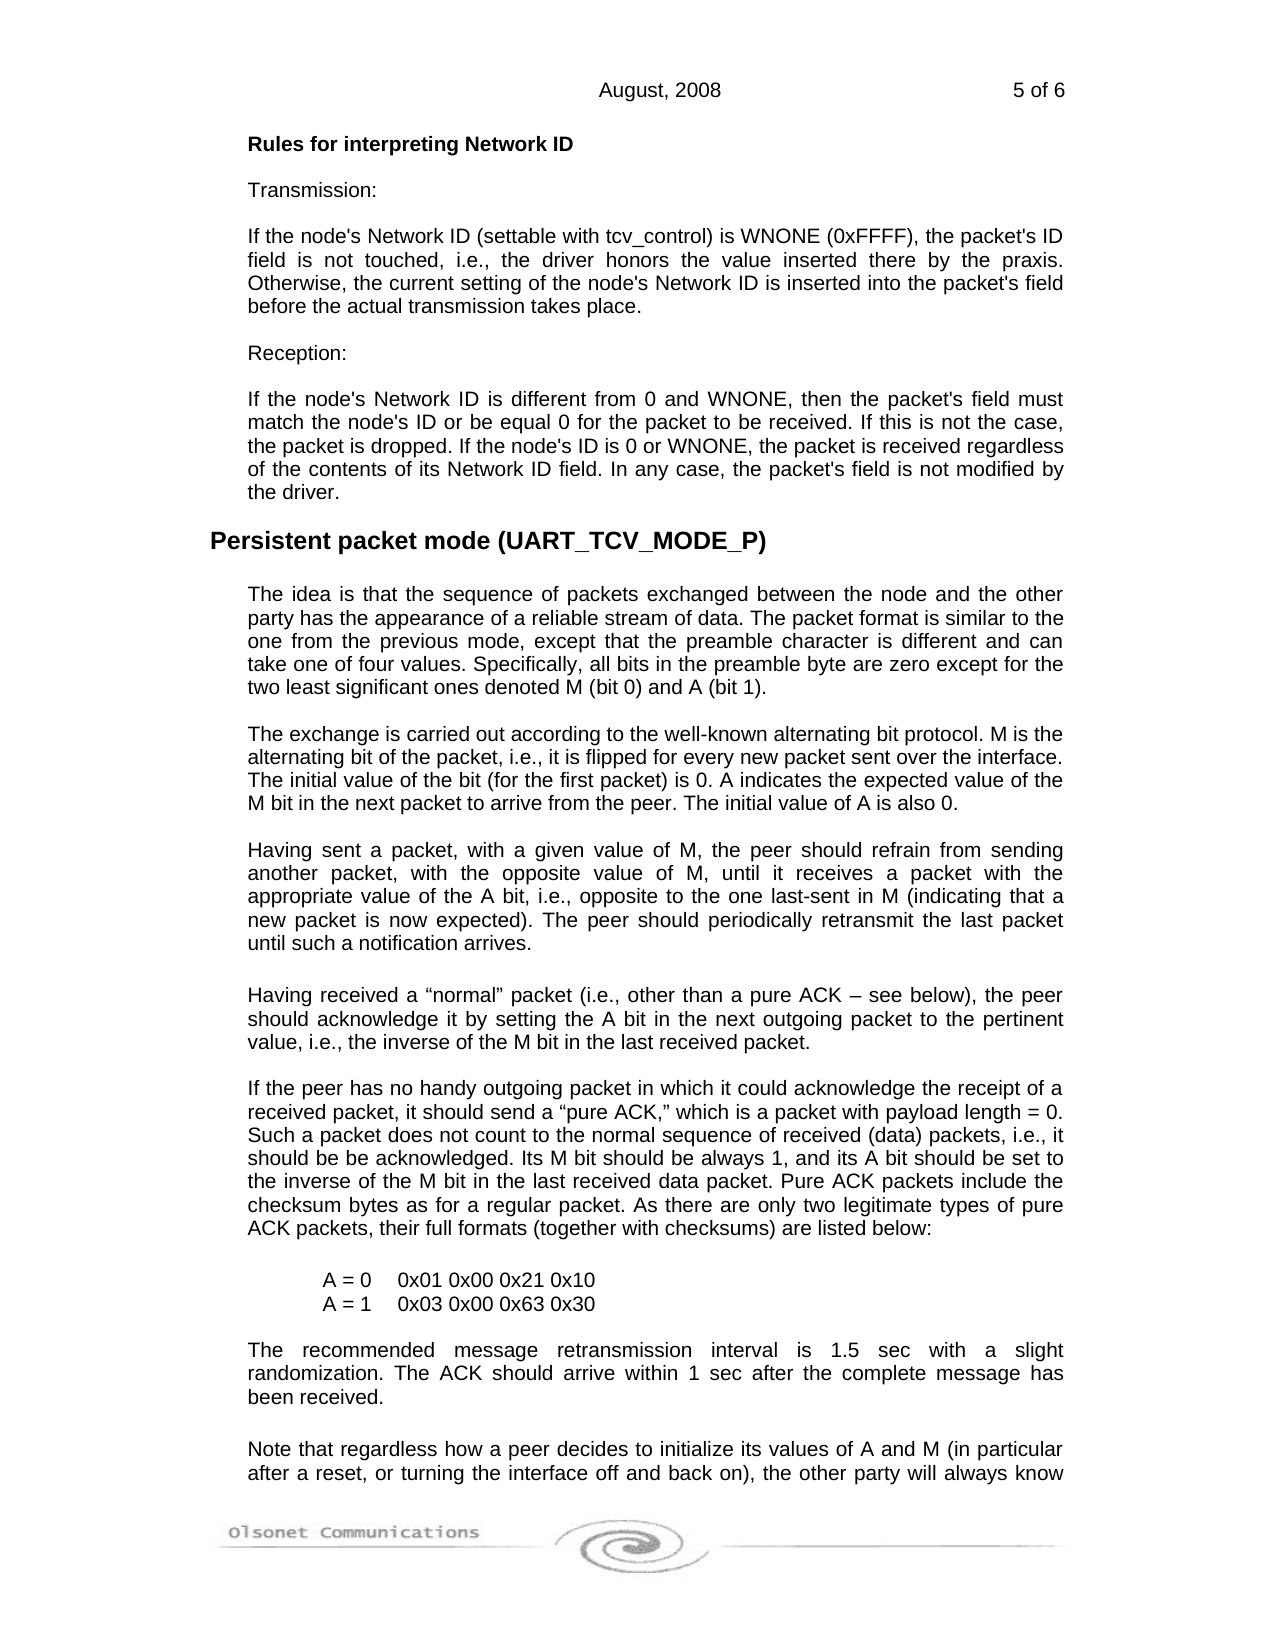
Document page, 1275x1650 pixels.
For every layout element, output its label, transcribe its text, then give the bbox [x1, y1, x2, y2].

text If the node's Network ID (settable with tcv_control) is WNONE (0xFFFF), the packet's ID field is not touched, i.e., the driver honors the value inserted there by the praxis. Otherwise, the current setting of the node's Network ID is inserted into the packet's field before the actual transmission takes place. [247, 225, 1065, 318]
text Having received a “normal” packet (i.e., other than a pure ACK – see below), the peer should acknowledge it by setting the A bit in the next outgoing packet to the pertinent value, i.e., the inverse of the M bit in the last received packet. [247, 984, 1065, 1054]
text The recommended message retransmission interval is 1.5 sec with a slight randomization. The ACK should arrive within 1 sec after the complete message has been received. [247, 1339, 1065, 1408]
text The idea is that the sequence of packets exchanged between the node and the other party has the appearance of a reliable stream of data. The packet format is similar to the one from the previous mode, except that the preamble character is different and can take one of four values. Specifically, all bits in the preamble byte are zero except for the two least significant ones denoted M (bit 0) and A (bit 1). [247, 583, 1065, 699]
text If the node's Network ID is different from 0 and WNONE, then the packet's field must match the node's ID or be equal 0 for the packet to be received. If this is not the case, the packet is dropped. If the node's ID is 0 or WNONE, the packet is received regardless of the contents of its Network ID field. In any case, the packet's field is not modified by the driver. [247, 388, 1065, 504]
subtitle Rules for interpreting Network ID [247, 132, 1065, 155]
text Note that regardless how a peer decides to initialize its values of A and M (in particular after a reset, or turning the interface off and back on), the other party will always know [247, 1438, 1065, 1484]
picture [210, 1504, 1065, 1596]
text Transmission: [247, 179, 1065, 202]
text A = 0 0x01 0x00 0x21 0x10 [247, 1269, 1065, 1292]
text The exchange is carried out according to the well-known alternating bit protocol. M is the alternating bit of the packet, i.e., it is flipped for every new packet sent over the interface. The initial value of the bit (for the first packet) is 0. A indicates the expected value of the M bit in the next packet to arrive from the peer. The initial value of A is also 0. [247, 722, 1065, 815]
text Having sent a packet, with a given value of M, the peer should refrain from sending another packet, with the opposite value of M, until it receives a packet with the appropriate value of the A bit, i.e., opposite to the one last-sent in M (indicating that a new packet is now expected). The peer should periodically retransmit the last packet until such a notification arrives. [247, 838, 1065, 954]
subtitle Persistent packet mode (UART_TCV_MODE_P) [210, 527, 1065, 555]
text A = 1 0x03 0x00 0x63 0x30 [247, 1292, 1065, 1316]
text Reception: [247, 341, 1065, 364]
text If the peer has no handy outgoing packet in which it could acknowledge the receipt of a received packet, it should send a “pure ACK,” which is a packet with payload length = 0. Such a packet does not count to the normal sequence of received (data) packets, i.e., it should be be acknowledged. Its M bit should be always 1, and its A bit should be set to the inverse of the M bit in the last received data packet. Pure ACK packets include the checksum bytes as for a regular packet. As there are only two legitimate types of pure ACK packets, their full formats (together with checksums) are listed below: [247, 1077, 1065, 1239]
